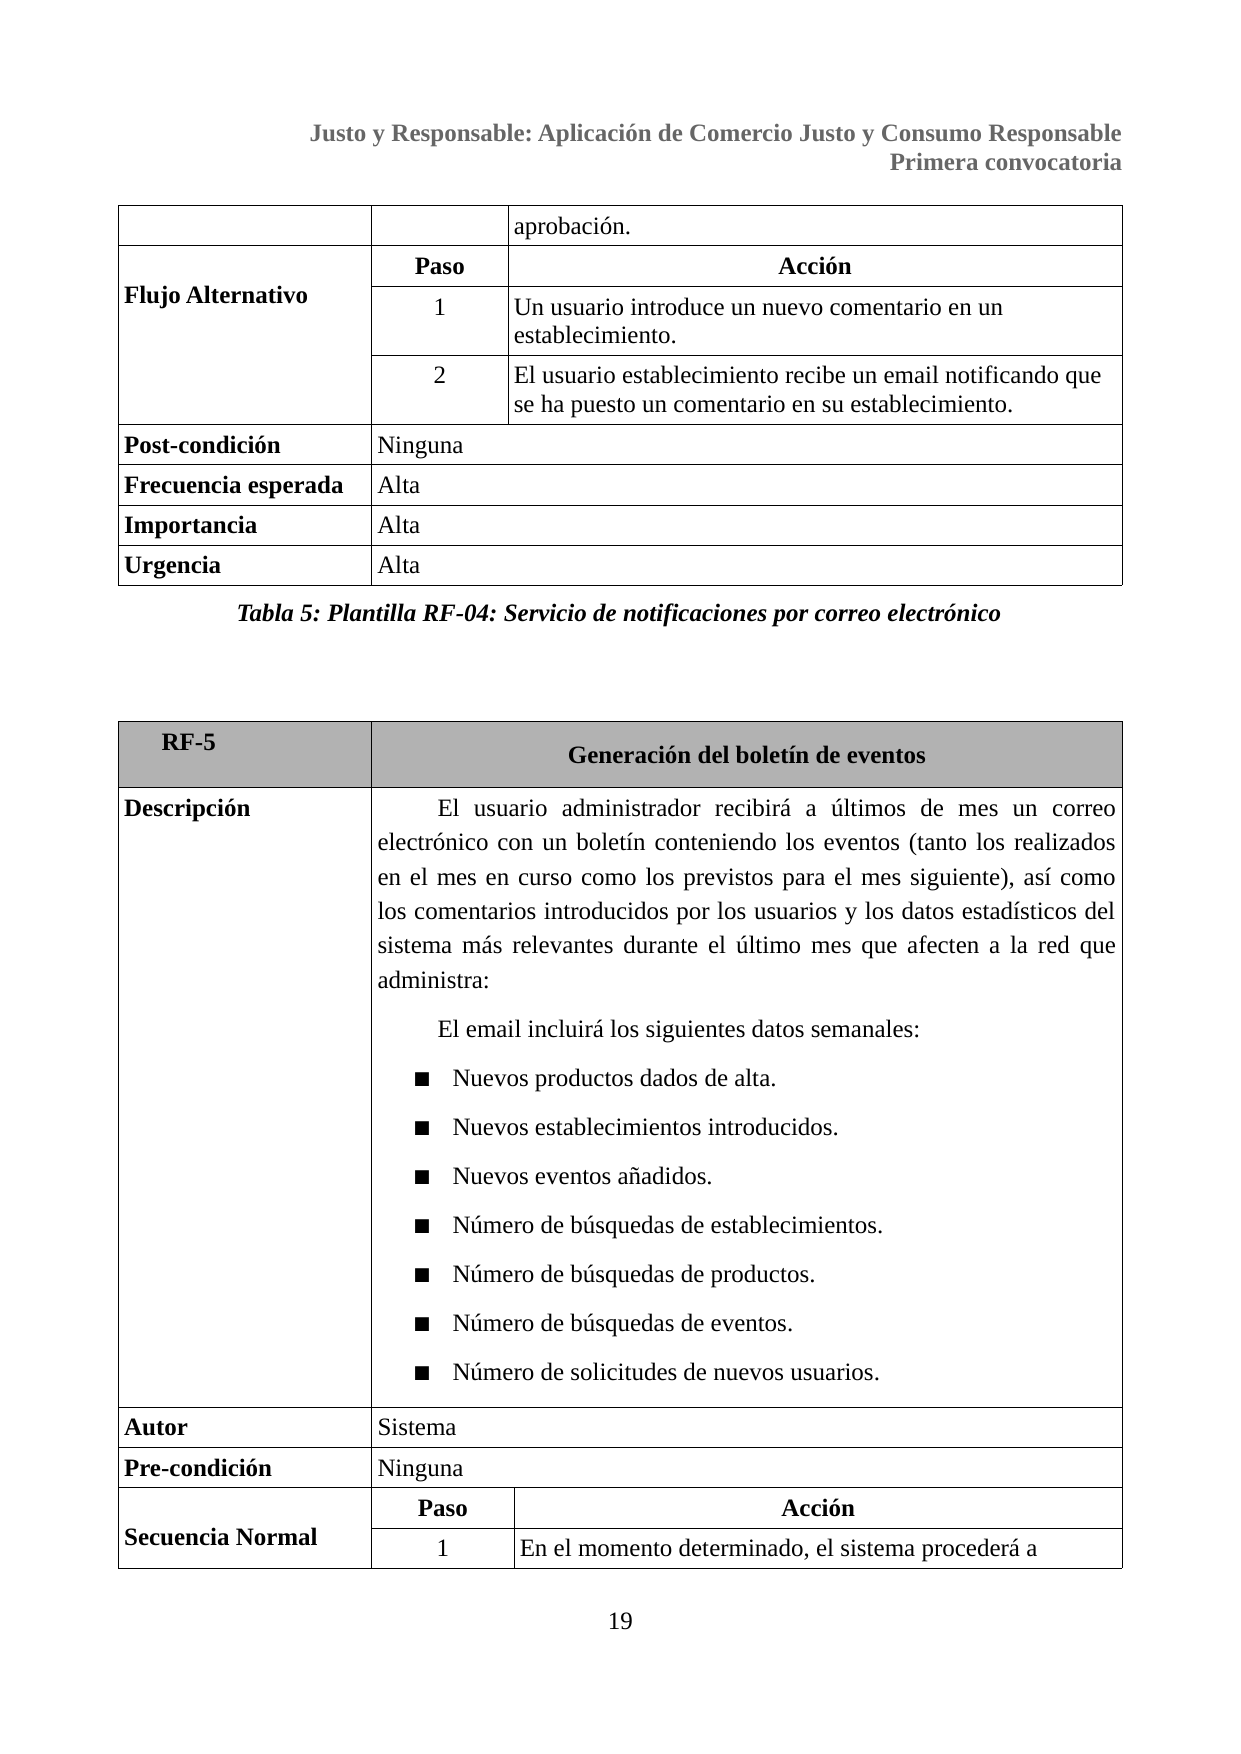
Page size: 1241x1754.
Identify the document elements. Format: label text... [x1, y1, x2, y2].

table_header Generación del boletín de eventos [372, 722, 1122, 787]
table_cell Ninguna [372, 425, 1122, 464]
table_cell Sistema [372, 1408, 1122, 1447]
table_cell El usuario establecimiento recibe un email notificando que se ha puesto un comentario en su establecimiento. [509, 356, 1122, 424]
table_cell [119, 206, 371, 245]
table_cell Ninguna [372, 1448, 1122, 1487]
table_cell Alta [372, 506, 1122, 545]
table_cell Frecuencia esperada [119, 465, 371, 504]
table_cell Post-condición [119, 425, 371, 464]
table_cell Paso [372, 1488, 514, 1527]
table_cell aprobación. [509, 206, 1122, 245]
table_cell [372, 206, 508, 245]
table_cell Alta [372, 546, 1122, 585]
table_cell Secuencia Normal [119, 1488, 371, 1568]
table_cell 1 [372, 287, 508, 355]
table_cell 1 [372, 1529, 514, 1568]
table_header [119, 722, 371, 787]
table_cell Urgencia [119, 546, 371, 585]
table_cell Un usuario introduce un nuevo comentario en un establecimiento. [509, 287, 1122, 355]
table_cell Flujo Alternativo [119, 246, 371, 424]
table_cell Paso [372, 246, 508, 286]
table_cell 2 [372, 356, 508, 424]
text Tabla 5: Plantilla RF-04: Servicio de notificaciones por correo electrónico [118, 598, 1122, 626]
table_cell El usuario administrador recibirá a últimos de mes un correo electrónico con un boletín conteniendo los eventos (tanto los realizados en el mes en curso como los previstos para el mes siguiente), así como los comentarios introducidos por los usuarios y los datos estadísticos del sistema más relevantes durante el último mes que afecten a la red que administra: El email incluirá los siguientes datos semanales: Nuevos productos dados de alta. Nuevos establecimientos introducidos. Nuevos eventos añadidos. Número de búsquedas de establecimientos. Número de búsquedas de productos. Número de búsquedas de eventos. Número de solicitudes de nuevos usuarios. [372, 788, 1122, 1407]
table_cell Pre-condición [119, 1448, 371, 1487]
table_cell Acción [509, 246, 1122, 286]
table_cell Alta [372, 465, 1122, 504]
table_cell Autor [119, 1408, 371, 1447]
table_cell Importancia [119, 506, 371, 545]
table_cell Descripción [119, 788, 371, 1407]
table_cell En el momento determinado, el sistema procederá a [515, 1529, 1122, 1568]
table_cell Acción [515, 1488, 1122, 1527]
